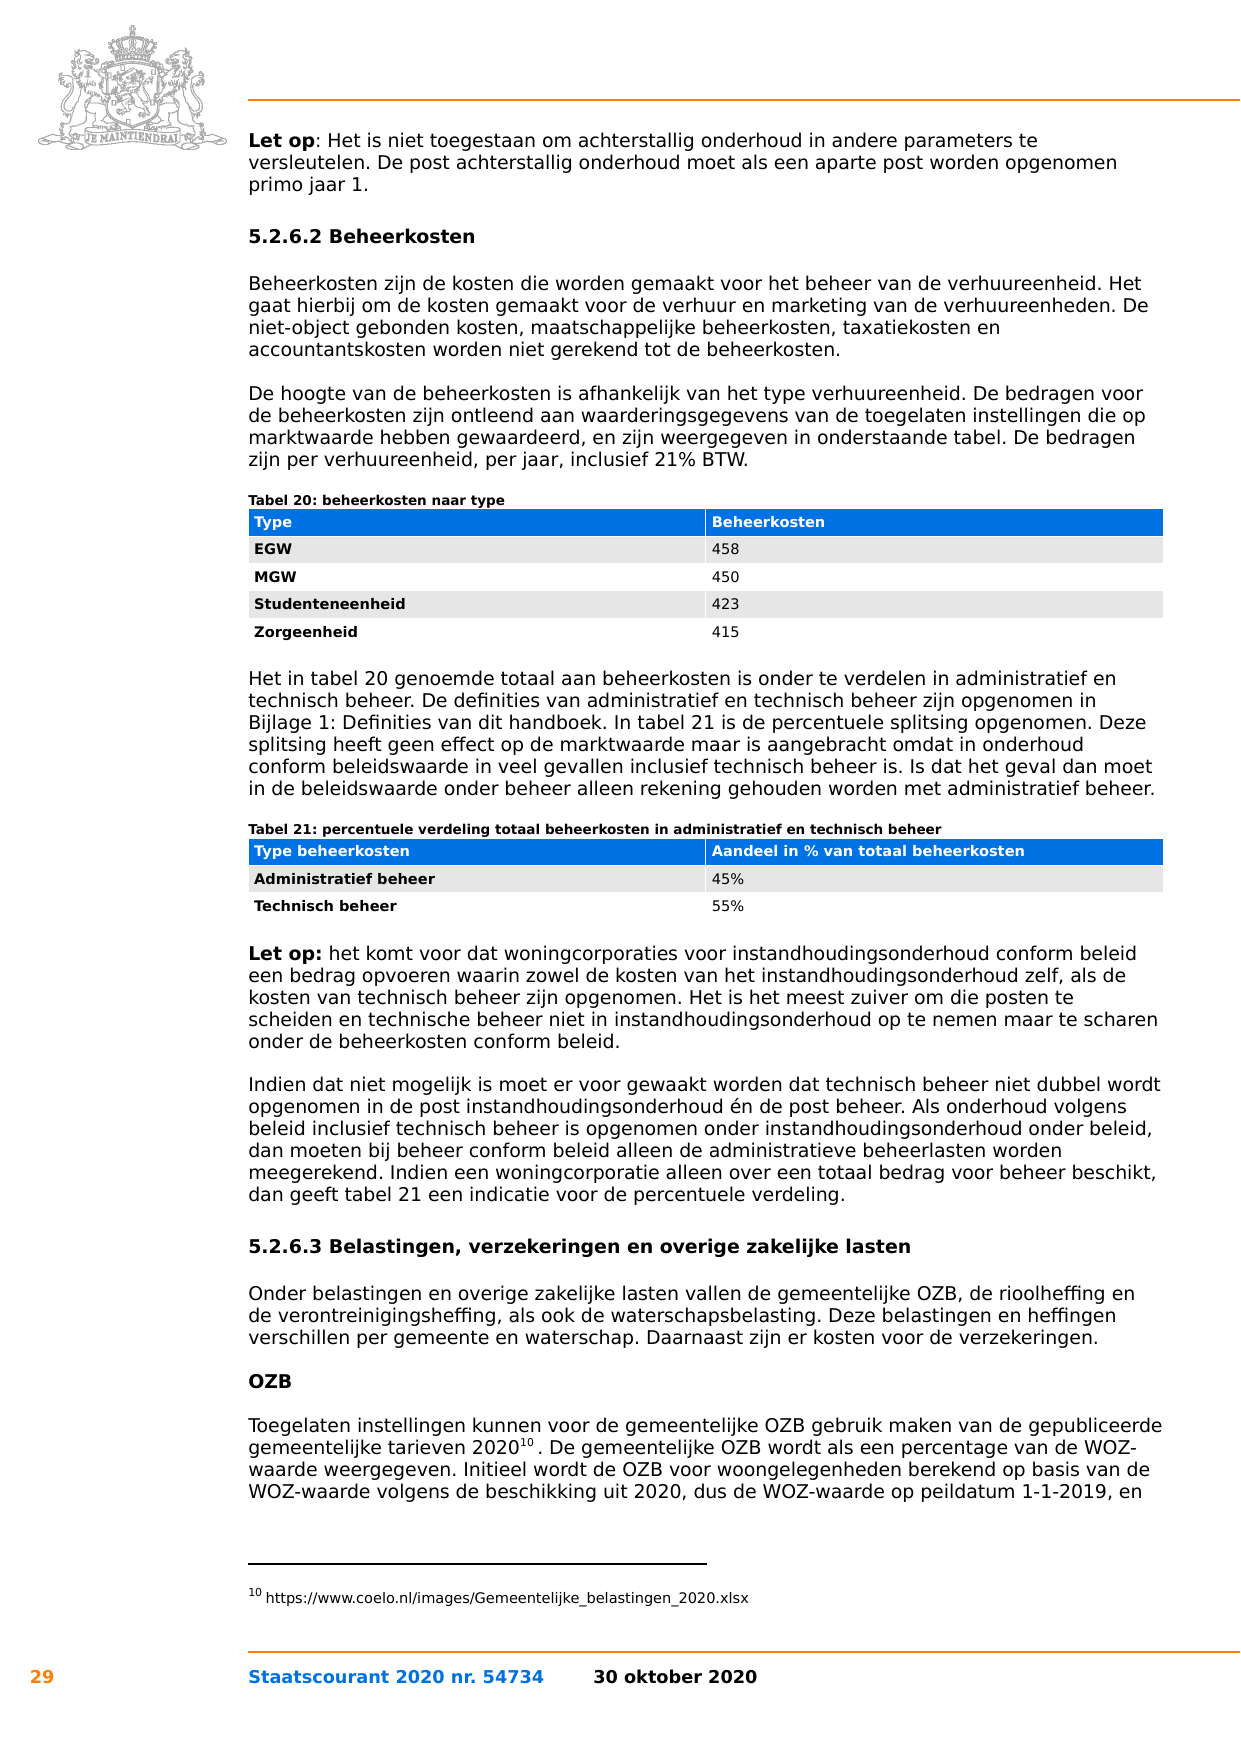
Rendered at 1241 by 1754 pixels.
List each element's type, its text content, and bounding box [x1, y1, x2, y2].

table_cell Aandeel in % van totaal beheerkosten [706, 839, 1163, 865]
text https://www.coelo.nl/images/Gemeentelijke_belastingen_2020.xlsx [248, 1586, 1163, 1608]
text Let op: Het is niet toegestaan om achterstallig onderhoud in andere parameters te versleutelen. De post achterstallig onderhoud moet als een aparte post worden opgenomen primo jaar 1. [248, 130, 1163, 196]
table_cell Studenteneenheid [249, 591, 705, 618]
table_cell Zorgeenheid [249, 619, 705, 645]
text Indien dat niet mogelijk is moet er voor gewaakt worden dat technisch beheer niet dubbel wordt opgenomen in de post instandhoudingsonderhoud én de post beheer. Als onderhoud volgens beleid inclusief technisch beheer is opgenomen onder instandhoudingsonderhoud onder beleid, dan moeten bij beheer conform beleid alleen de administratieve beheerlasten worden meegerekend. Indien een woningcorporatie alleen over een totaal bedrag voor beheer beschikt, dan geeft tabel 21 een indicatie voor de percentuele verdeling. [248, 1074, 1163, 1206]
table_cell 458 [706, 537, 1163, 563]
table_cell Technisch beheer [249, 893, 705, 920]
table_cell 415 [706, 619, 1163, 645]
table_cell 450 [706, 564, 1163, 590]
table_cell 55% [706, 893, 1163, 920]
subtitle OZB [248, 1371, 1163, 1393]
text Let op: het komt voor dat woningcorporaties voor instandhoudingsonderhoud conform beleid een bedrag opvoeren waarin zowel de kosten van het instandhoudingsonderhoud zelf, als de kosten van technisch beheer zijn opgenomen. Het is het meest zuiver om die posten te scheiden en technische beheer niet in instandhoudingsonderhoud op te nemen maar te scharen onder de beheerkosten conform beleid. [248, 943, 1163, 1052]
text Toegelaten instellingen kunnen voor de gemeentelijke OZB gebruik maken van de gepubliceerde gemeentelijke tarieven 2020. De gemeentelijke OZB wordt als een percentage van de WOZ-waarde weergegeven. Initieel wordt de OZB voor woongelegenheden berekend op basis van de WOZ-waarde volgens de beschikking uit 2020, dus de WOZ-waarde op peildatum 1-1-2019, en [248, 1415, 1163, 1503]
picture [38, 25, 227, 150]
text Onder belastingen en overige zakelijke lasten vallen de gemeentelijke OZB, de rioolheffing en de verontreinigingsheffing, als ook de waterschapsbelasting. Deze belastingen en heffingen verschillen per gemeente en waterschap. Daarnaast zijn er kosten voor de verzekeringen. [248, 1283, 1163, 1349]
table_cell EGW [249, 537, 705, 563]
text Het in tabel 20 genoemde totaal aan beheerkosten is onder te verdelen in administratief en technisch beheer. De definities van administratief en technisch beheer zijn opgenomen in Bijlage 1: Definities van dit handboek. In tabel 21 is de percentuele splitsing opgenomen. Deze splitsing heeft geen effect op de marktwaarde maar is aangebracht omdat in onderhoud conform beleidswaarde in veel gevallen inclusief technisch beheer is. Is dat het geval dan moet in de beleidswaarde onder beheer alleen rekening gehouden worden met administratief beheer. [248, 668, 1163, 800]
text Beheerkosten zijn de kosten die worden gemaakt voor het beheer van de verhuureenheid. Het gaat hierbij om de kosten gemaakt voor de verhuur en marketing van de verhuureenheden. De niet-object gebonden kosten, maatschappelijke beheerkosten, taxatiekosten en accountantskosten worden niet gerekend tot de beheerkosten. [248, 273, 1163, 361]
subtitle 5.2.6.2 Beheerkosten [248, 226, 1163, 248]
subtitle 5.2.6.3 Belastingen, verzekeringen en overige zakelijke lasten [248, 1236, 1163, 1258]
text De hoogte van de beheerkosten is afhankelijk van het type verhuureenheid. De bedragen voor de beheerkosten zijn ontleend aan waarderingsgegevens van de toegelaten instellingen die op marktwaarde hebben gewaardeerd, en zijn weergegeven in onderstaande tabel. De bedragen zijn per verhuureenheid, per jaar, inclusief 21% BTW. [248, 383, 1163, 471]
table_cell 45% [706, 866, 1163, 892]
table_cell Administratief beheer [249, 866, 705, 892]
table_header Tabel 21: percentuele verdeling totaal beheerkosten in administratief en technisch beheer [248, 822, 1163, 837]
table_cell 423 [706, 591, 1163, 618]
table_cell Type [249, 509, 705, 536]
table_header Tabel 20: beheerkosten naar type [248, 493, 1163, 508]
table_cell Beheerkosten [706, 509, 1163, 536]
table_cell Type beheerkosten [249, 839, 705, 865]
table_cell MGW [249, 564, 705, 590]
